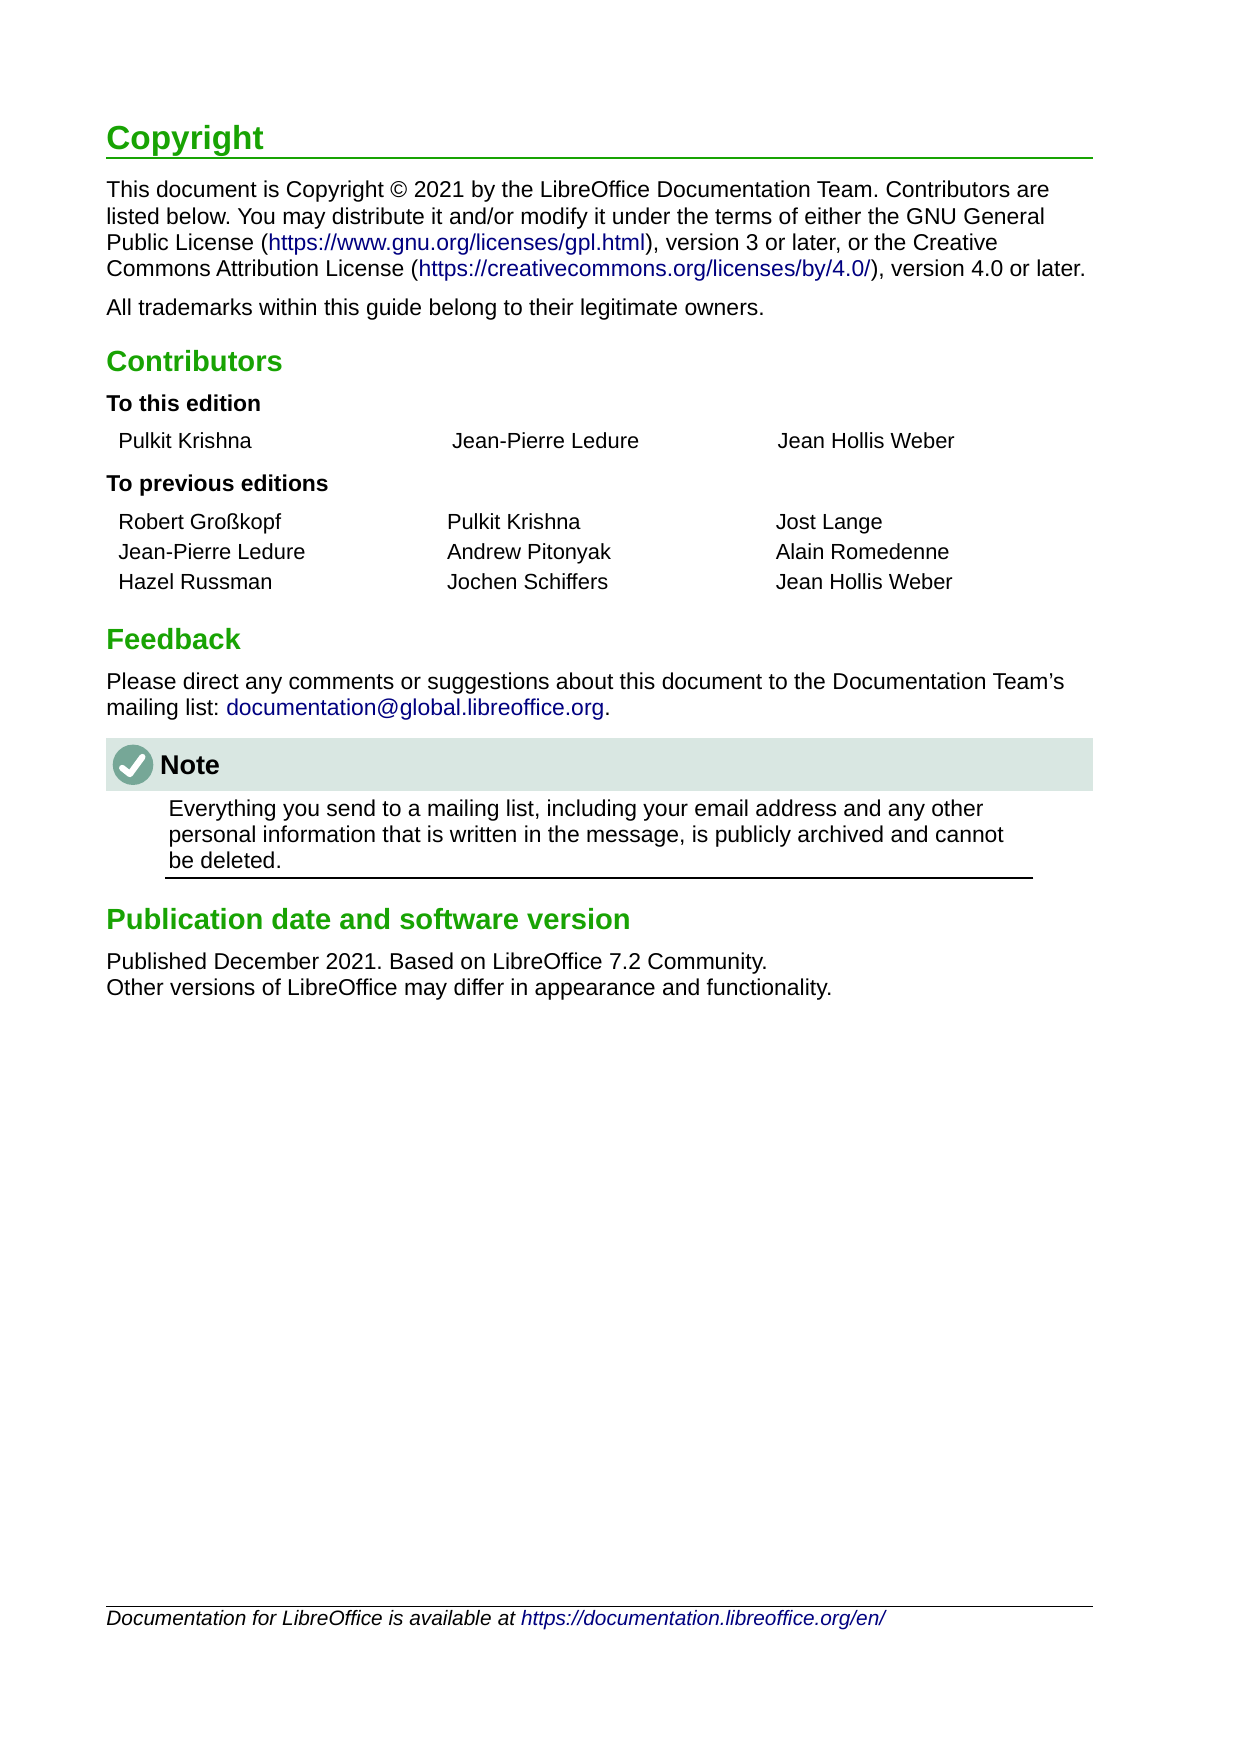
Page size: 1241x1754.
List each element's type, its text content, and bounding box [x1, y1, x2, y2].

subtitle Feedback [106, 622, 1093, 656]
table_cell Jean Hollis Weber [764, 569, 1093, 599]
subtitle Publication date and software version [106, 902, 1093, 936]
text This document is Copyright © 2021 by the LibreOffice Documentation Team. Contributors are listed below. You may distribute it and/or modify it under the terms of either the GNU General Public License (https://www.gnu.org/licenses/gpl.html), version 3 or later, or the Creative Commons Attribution License (https://creativecommons.org/licenses/by/4.0/), version 4.0 or later. [106, 176, 1093, 282]
subtitle Note [106, 738, 1093, 791]
table_cell Hazel Russman [106, 569, 435, 599]
text Please direct any comments or suggestions about this document to the Documentation Team’s mailing list: documentation@global.libreoffice.org. [106, 668, 1093, 720]
text To this edition [106, 389, 1093, 416]
text To previous editions [106, 470, 1093, 496]
table_cell Jochen Schiffers [435, 569, 764, 599]
table_header Robert Großkopf [106, 509, 435, 539]
table_header Pulkit Krishna [106, 429, 440, 458]
table_header Pulkit Krishna [435, 509, 764, 539]
text Published December 2021. Based on LibreOffice 7.2 Community. Other versions of LibreOffice may differ in appearance and functionality. [106, 948, 1093, 1000]
table_header Jean-Pierre Ledure [440, 429, 766, 458]
subtitle Contributors [106, 344, 1093, 378]
text All trademarks within this guide belong to their legitimate owners. [106, 294, 1093, 321]
table_cell Alain Romedenne [764, 539, 1093, 569]
table_header Jean Hollis Weber [766, 429, 1093, 458]
text Everything you send to a mailing list, including your email address and any other personal information that is written in the message, is publicly archived and cannot be deleted. [165, 791, 1033, 877]
table_cell Jean-Pierre Ledure [106, 539, 435, 569]
table_cell Andrew Pitonyak [435, 539, 764, 569]
subtitle Copyright [106, 118, 1093, 157]
table_header Jost Lange [764, 509, 1093, 539]
